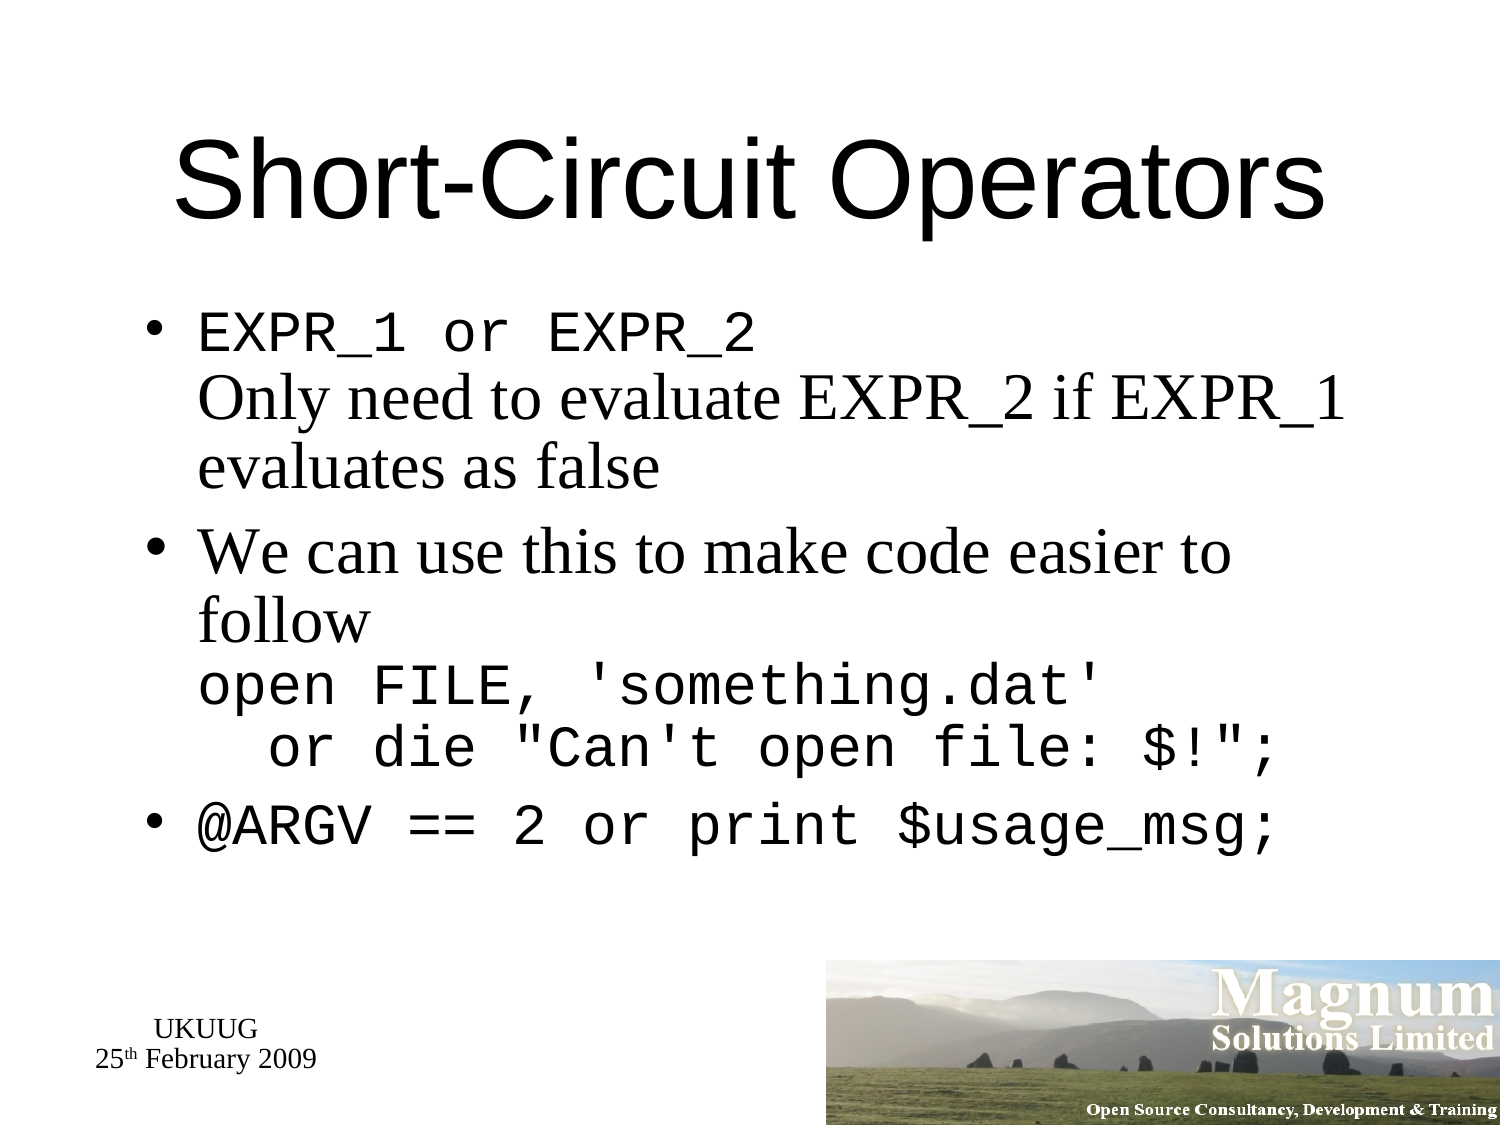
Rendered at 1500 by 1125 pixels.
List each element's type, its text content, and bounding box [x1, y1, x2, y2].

list EXPR_1 or EXPR_2 Only need to evaluate EXPR_2 if EXPR_1 evaluates as false We can use this to make code easier to follow open FILE, 'something.dat' or die "Can't open file: $!"; @ARGV == 2 or print $usage_msg; [112, 295, 1388, 1013]
title Short-Circuit Operators [112, 62, 1388, 250]
picture [826, 960, 1500, 1125]
